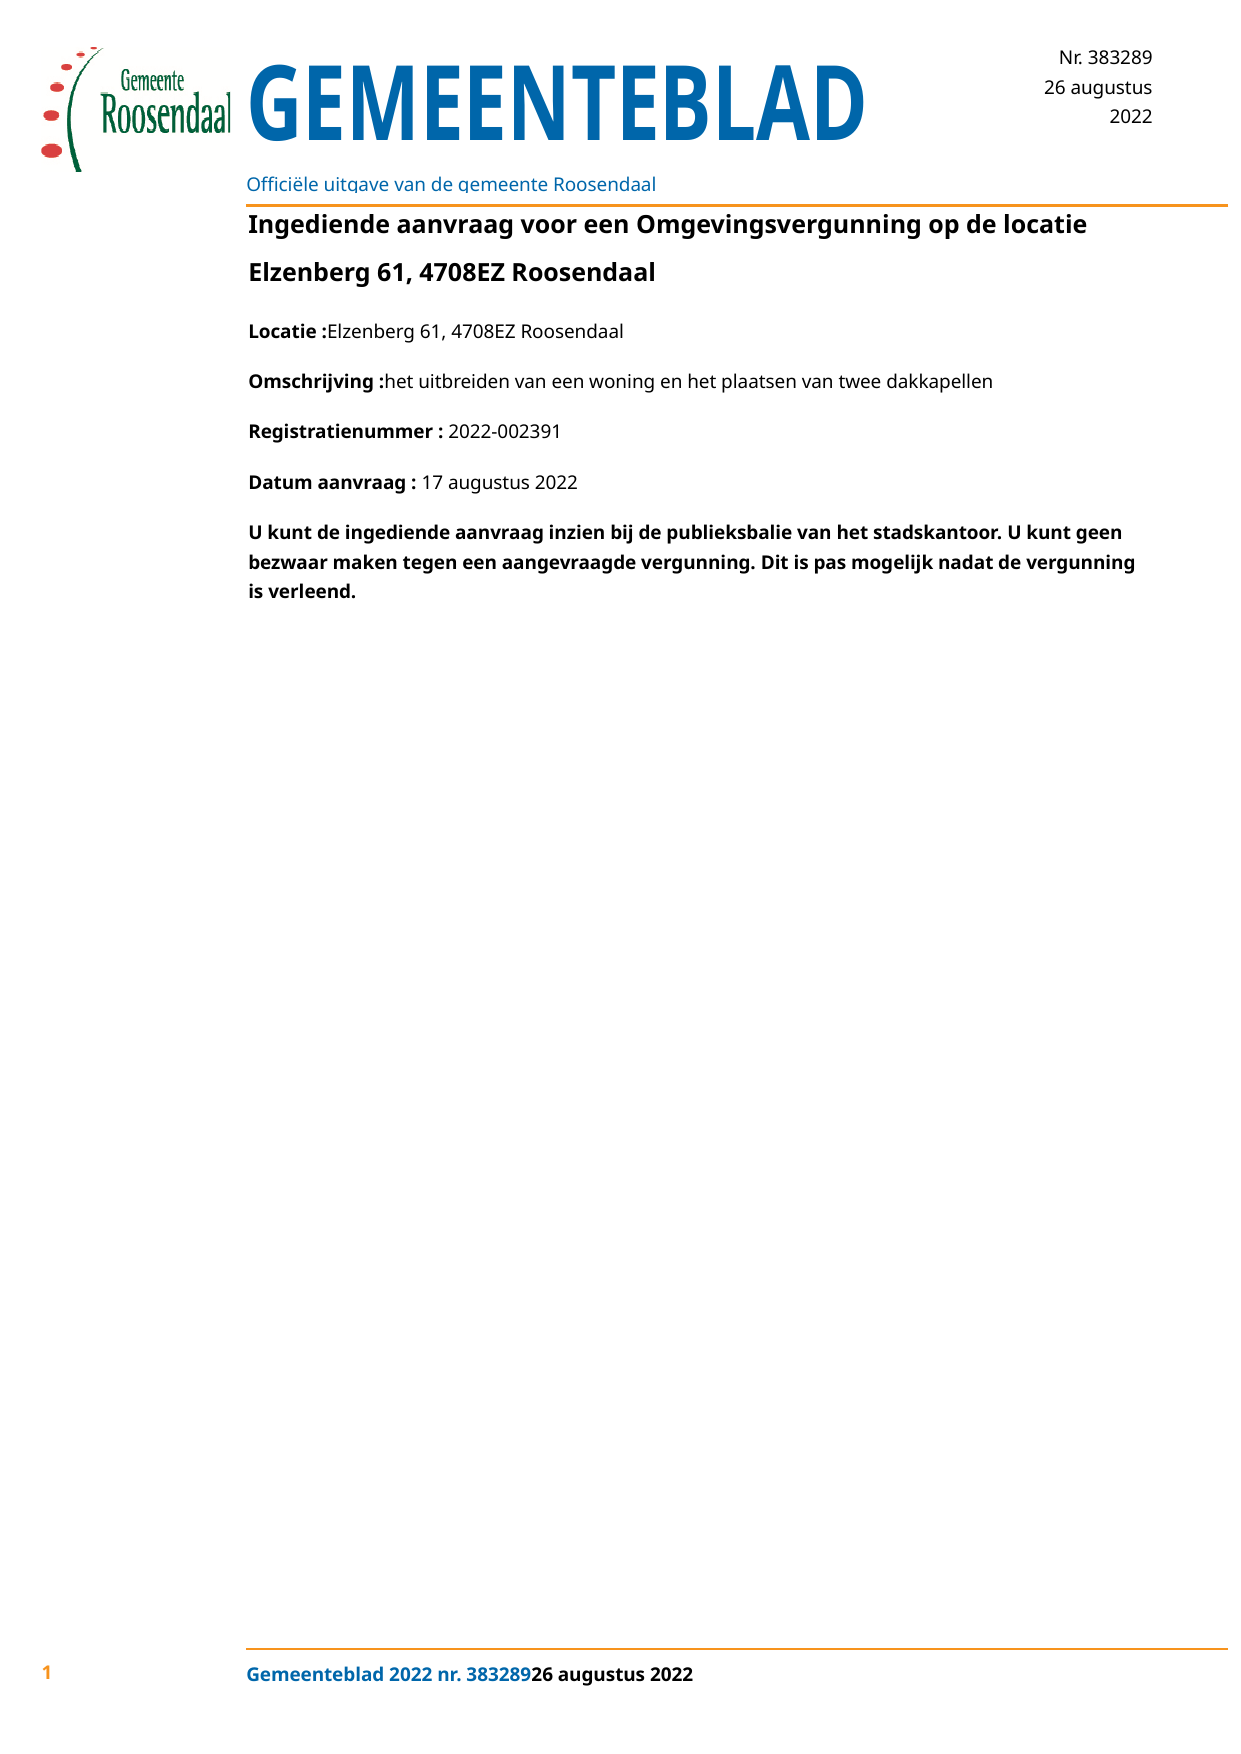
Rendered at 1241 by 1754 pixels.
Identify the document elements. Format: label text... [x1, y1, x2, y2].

text Registratienummer : 2022-002391 [248, 419, 1152, 444]
picture [41, 47, 231, 172]
text Omschrijving :het uitbreiden van een woning en het plaatsen van twee dakkapellen [248, 368, 1152, 394]
text Locatie :Elzenberg 61, 4708EZ Roosendaal [248, 318, 1152, 344]
text Datum aanvraag : 17 augustus 2022 [248, 469, 1152, 495]
text Ingediende aanvraag voor een Omgevingsvergunning op de locatie Elzenberg 61, 4708EZ Roosendaal [248, 207, 1152, 288]
text U kunt de ingediende aanvraag inzien bij de publieksbalie van het stadskantoor. U kunt geen bezwaar maken tegen een aangevraagde vergunning. Dit is pas mogelijk nadat de vergunning is verleend. [248, 519, 1152, 604]
